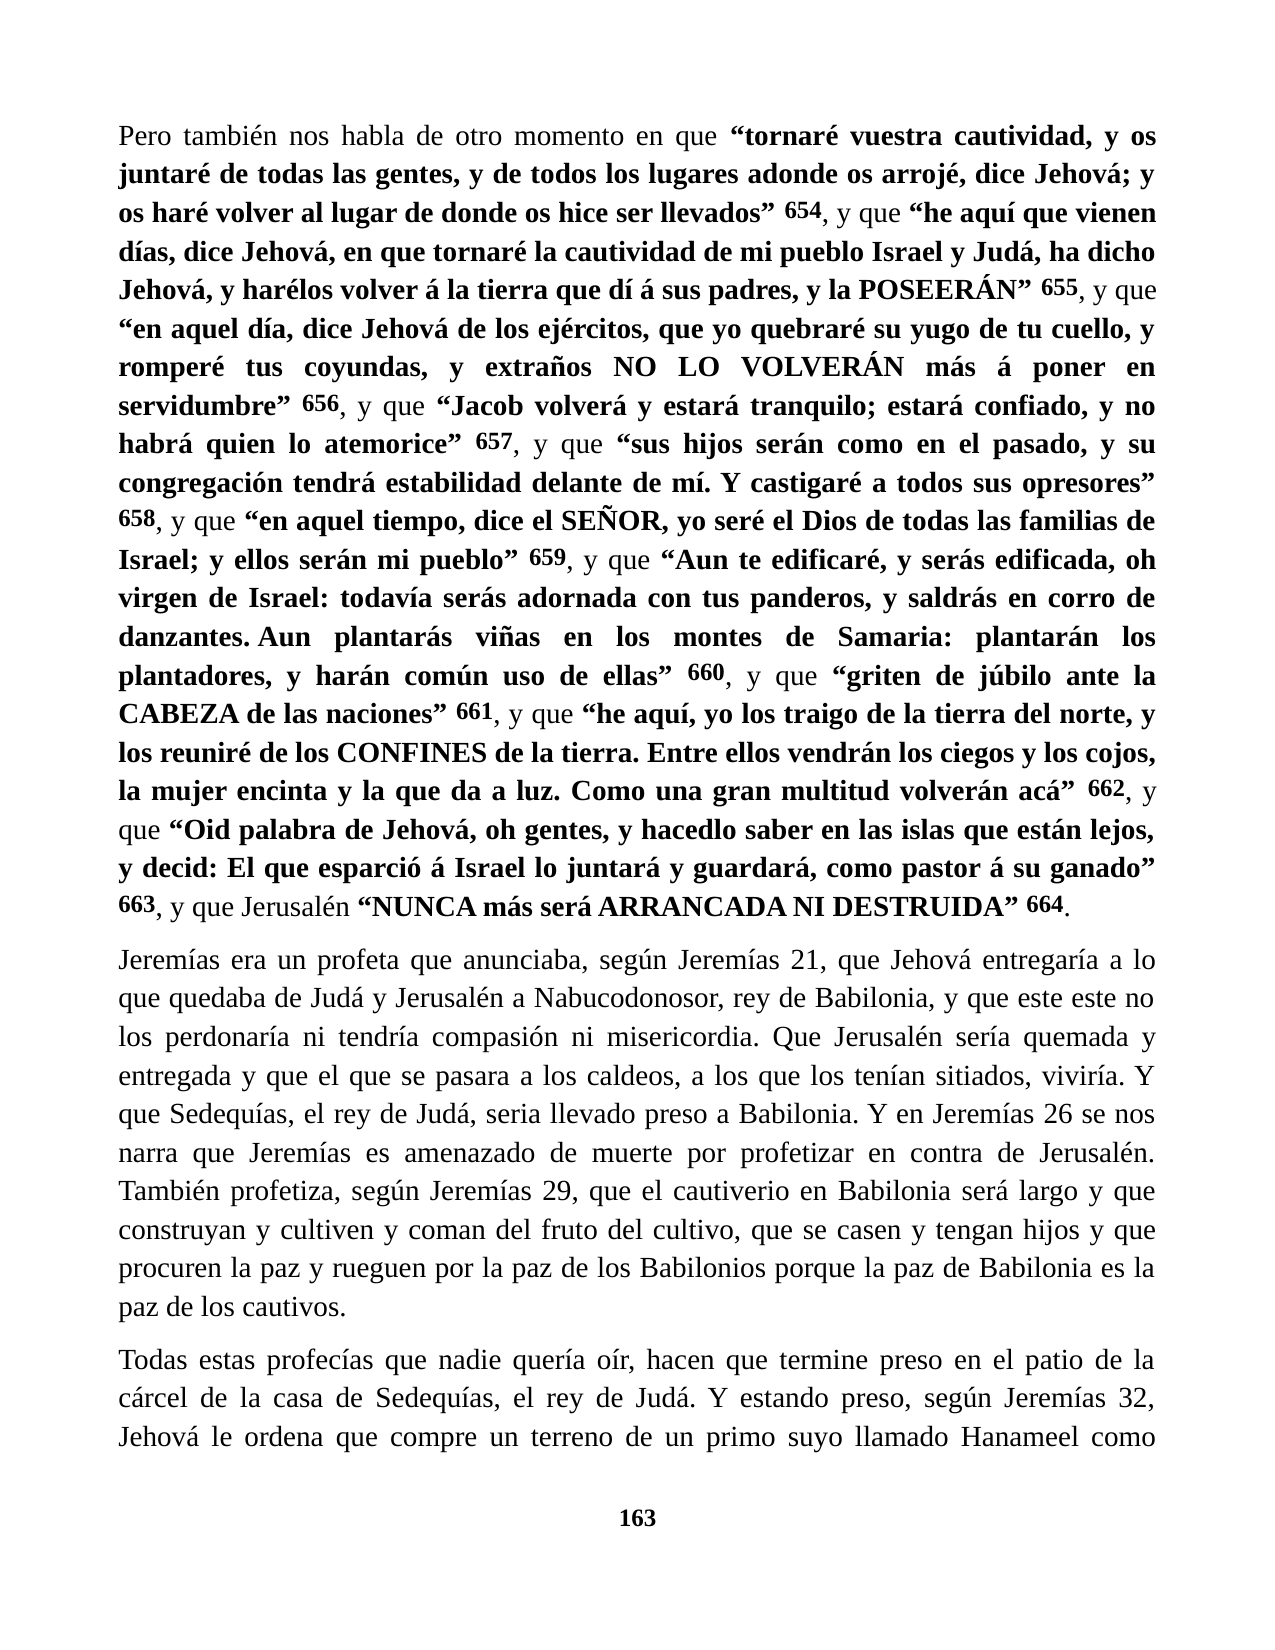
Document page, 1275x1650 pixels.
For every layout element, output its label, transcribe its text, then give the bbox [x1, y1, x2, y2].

text Jeremías era un profeta que anunciaba, según Jeremías 21, que Jehová entregaría a lo que quedaba de Judá y Jerusalén a Nabucodonosor, rey de Babilonia, y que este este no los perdonaría ni tendría compasión ni misericordia. Que Jerusalén sería quemada y entregada y que el que se pasara a los caldeos, a los que los tenían sitiados, viviría. Y que Sedequías, el rey de Judá, seria llevado preso a Babilonia. Y en Jeremías 26 se nos narra que Jeremías es amenazado de muerte por profetizar en contra de Jerusalén. También profetiza, según Jeremías 29, que el cautiverio en Babilonia será largo y que construyan y cultiven y coman del fruto del cultivo, que se casen y tengan hijos y que procuren la paz y rueguen por la paz de los Babilonios porque la paz de Babilonia es la paz de los cautivos. [118, 942, 1157, 1322]
text Todas estas profecías que nadie quería oír, hacen que termine preso en el patio de la cárcel de la casa de Sedequías, el rey de Judá. Y estando preso, según Jeremías 32, Jehová le ordena que compre un terreno de un primo suyo llamado Hanameel como [118, 1342, 1157, 1453]
text Pero también nos habla de otro momento en que “tornaré vuestra cautividad, y os juntaré de todas las gentes, y de todos los lugares adonde os arrojé, dice Jehová; y os haré volver al lugar de donde os hice ser llevados” , y que “he aquí que vienen días, dice Jehová, en que tornaré la cautividad de mi pueblo Israel y Judá, ha dicho Jehová, y harélos volver á la tierra que dí á sus padres, y la POSEERÁN” , y que “en aquel día, dice Jehová de los ejércitos, que yo quebraré su yugo de tu cuello, y romperé tus coyundas, y extraños NO LO VOLVERÁN más á poner en servidumbre” , y que “Jacob volverá y estará tranquilo; estará confiado, y no habrá quien lo atemorice” , y que “sus hijos serán como en el pasado, y su congregación tendrá estabilidad delante de mí. Y castigaré a todos sus opresores” , y que “en aquel tiempo, dice el SEÑOR, yo seré el Dios de todas las familias de Israel; y ellos serán mi pueblo” , y que “Aun te edificaré, y serás edificada, oh virgen de Israel: todavía serás adornada con tus panderos, y saldrás en corro de danzantes. Aun plantarás viñas en los montes de Samaria: plantarán los plantadores, y harán común uso de ellas” , y que “griten de júbilo ante la CABEZA de las naciones” , y que “he aquí, yo los traigo de la tierra del norte, y los reuniré de los CONFINES de la tierra. Entre ellos vendrán los ciegos y los cojos, la mujer encinta y la que da a luz. Como una gran multitud volverán acá” , y que “Oid palabra de Jehová, oh gentes, y hacedlo saber en las islas que están lejos, y decid: El que esparció á Israel lo juntará y guardará, como pastor á su ganado” , y que Jerusalén “NUNCA más será ARRANCADA NI DESTRUIDA” . [118, 118, 1157, 922]
